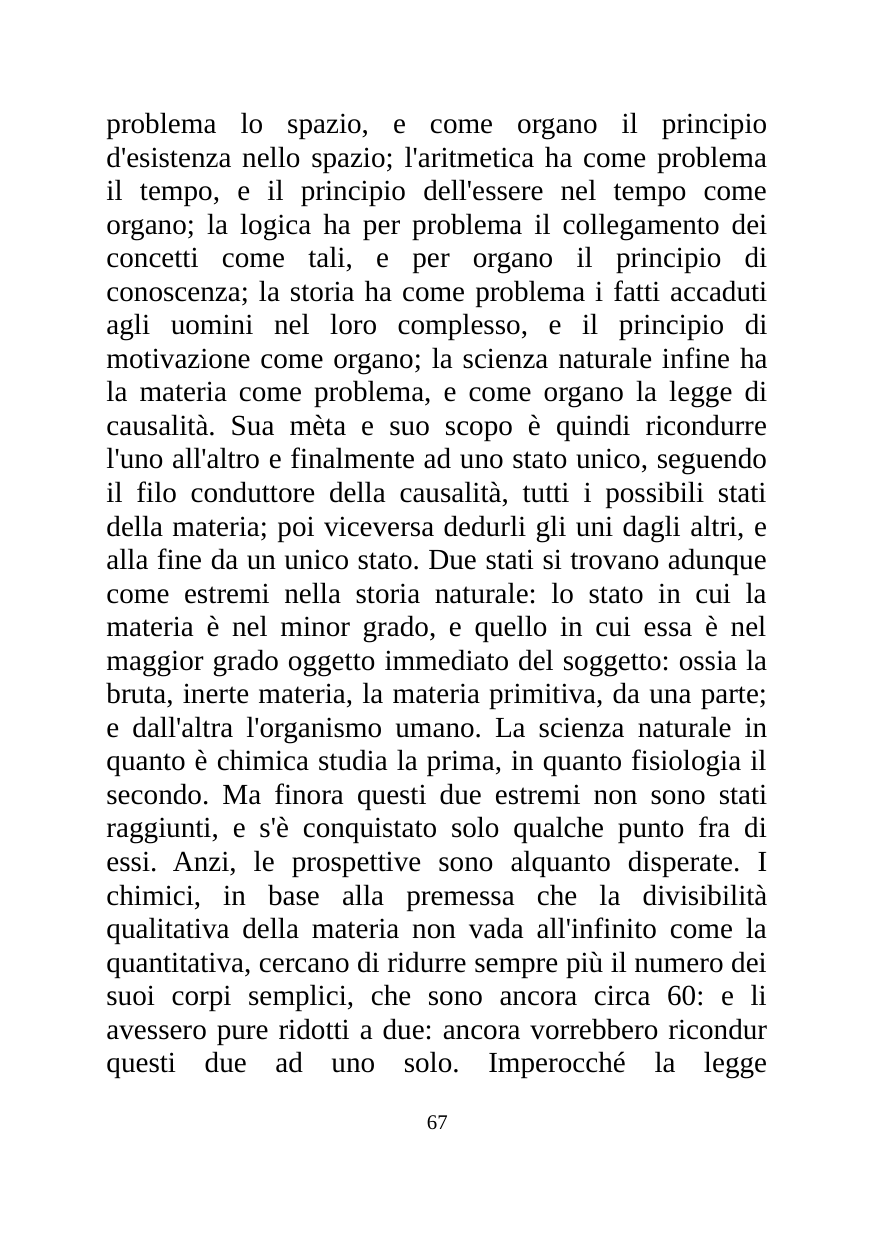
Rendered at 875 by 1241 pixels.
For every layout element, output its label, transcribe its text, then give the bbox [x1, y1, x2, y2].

text problema lo spazio, e come organo il principio d'esistenza nello spazio; l'aritmetica ha come problema il tempo, e il principio dell'essere nel tempo come organo; la logica ha per problema il collegamento dei concetti come tali, e per organo il principio di conoscenza; la storia ha come problema i fatti accaduti agli uomini nel loro complesso, e il principio di motivazione come organo; la scienza naturale infine ha la materia come problema, e come organo la legge di causalità. Sua mèta e suo scopo è quindi ricondurre l'uno all'altro e finalmente ad uno stato unico, seguendo il filo conduttore della causalità, tutti i possibili stati della materia; poi viceversa dedurli gli uni dagli altri, e alla fine da un unico stato. Due stati si trovano adunque come estremi nella storia naturale: lo stato in cui la materia è nel minor grado, e quello in cui essa è nel maggior grado oggetto immediato del soggetto: ossia la bruta, inerte materia, la materia primitiva, da una parte; e dall'altra l'organismo umano. La scienza naturale in quanto è chimica studia la prima, in quanto fisiologia il secondo. Ma finora questi due estremi non sono stati raggiunti, e s'è conquistato solo qualche punto fra di essi. Anzi, le prospettive sono alquanto disperate. I chimici, in base alla premessa che la divisibilità qualitativa della materia non vada all'infinito come la quantitativa, cercano di ridurre sempre più il numero dei suoi corpi semplici, che sono ancora circa 60: e li avessero pure ridotti a due: ancora vorrebbero ricondur questi due ad uno solo. Imperocché la legge [106, 106, 768, 1079]
